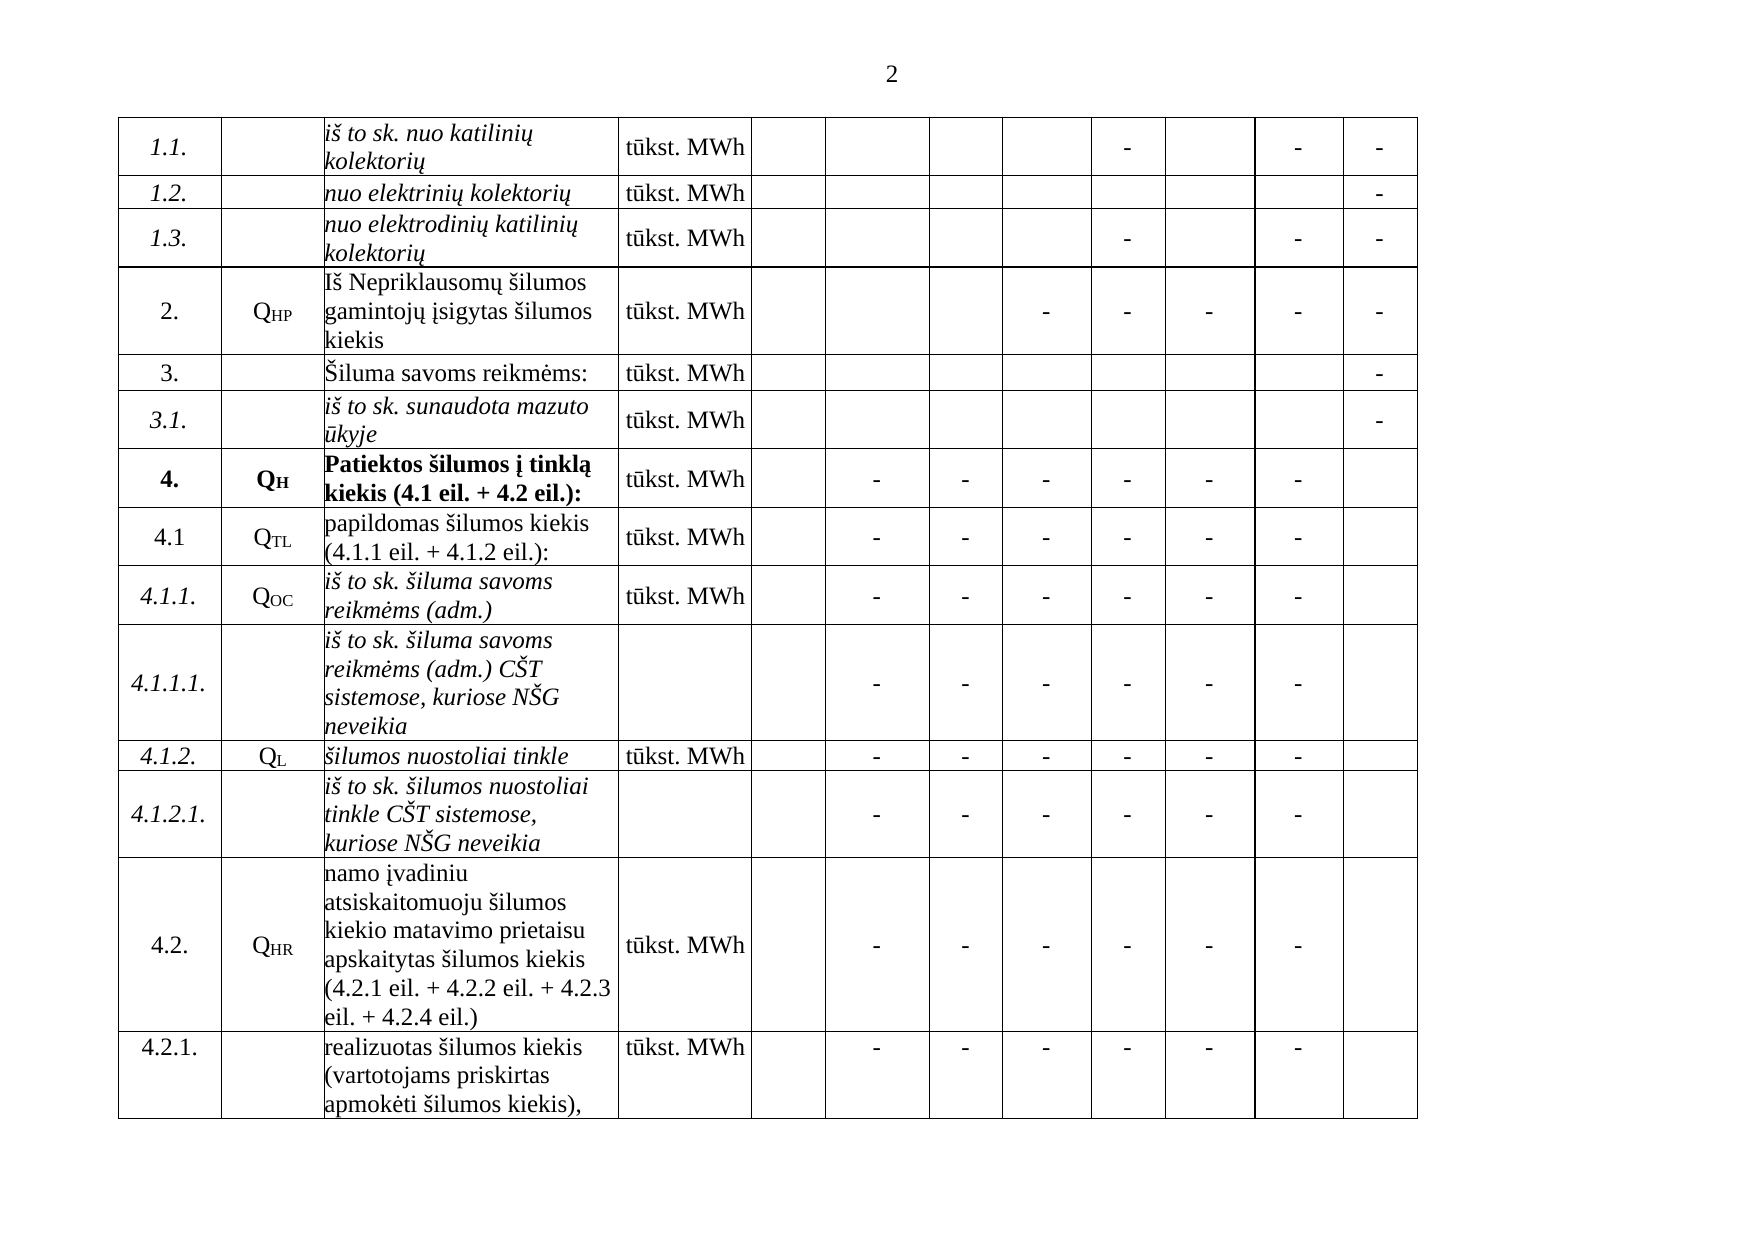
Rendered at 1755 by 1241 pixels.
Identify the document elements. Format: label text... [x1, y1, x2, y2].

table_cell [1344, 771, 1417, 857]
table_cell - [826, 1032, 929, 1118]
table_cell - [1166, 268, 1254, 354]
table_cell - [1344, 118, 1417, 175]
table_cell - [930, 566, 1002, 624]
table_cell - [1166, 1032, 1254, 1118]
table_cell - [1003, 858, 1091, 1031]
table_cell - [1256, 508, 1343, 565]
table_cell QHP [222, 268, 324, 354]
table_cell [1256, 355, 1343, 390]
table_cell iš to sk. šiluma savoms reikmėms (adm.) CŠT sistemose, kuriose NŠG neveikia [325, 625, 618, 740]
table_cell [619, 771, 751, 857]
table_cell - [1003, 771, 1091, 857]
table_cell - [930, 1032, 1002, 1118]
table_cell [930, 355, 1002, 390]
table_cell tūkst. MWh [619, 858, 751, 1031]
table_cell - [826, 508, 929, 565]
table_cell šilumos nuostoliai tinkle [325, 741, 618, 770]
table_cell [752, 118, 825, 175]
table_cell 4.1.2. [119, 741, 221, 770]
table_cell [752, 176, 825, 208]
table_cell 4.1.2.1. [119, 771, 221, 857]
table_cell [222, 771, 324, 857]
table_cell [1166, 391, 1254, 448]
table_cell - [930, 858, 1002, 1031]
table_cell [222, 209, 324, 266]
table_cell [1344, 858, 1417, 1031]
table_cell - [1256, 268, 1343, 354]
table_cell - [1166, 449, 1254, 507]
table_cell - [1166, 858, 1254, 1031]
table_cell 3. [119, 355, 221, 390]
table_cell - [826, 741, 929, 770]
table_cell [930, 391, 1002, 448]
table_cell - [930, 625, 1002, 740]
table_cell - [1092, 771, 1165, 857]
table_cell tūkst. MWh [619, 391, 751, 448]
table_cell [752, 1032, 825, 1118]
table_cell - [1092, 741, 1165, 770]
table_cell tūkst. MWh [619, 355, 751, 390]
table_cell nuo elektrodinių katilinių kolektorių [325, 209, 618, 266]
table_cell - [1003, 566, 1091, 624]
table_cell [1003, 355, 1091, 390]
table_cell QOC [222, 566, 324, 624]
table_cell - [1092, 268, 1165, 354]
table_cell [752, 625, 825, 740]
table_cell tūkst. MWh [619, 566, 751, 624]
table_cell - [1092, 1032, 1165, 1118]
table_cell - [1256, 118, 1343, 175]
table_cell [1092, 355, 1165, 390]
table_cell [1003, 209, 1091, 266]
table_cell 4. [119, 449, 221, 507]
table_cell [1344, 1032, 1417, 1118]
table_cell - [1003, 1032, 1091, 1118]
table_cell 4.2.1. [119, 1032, 221, 1118]
table_cell namo įvadiniu atsiskaitomuoju šilumos kiekio matavimo prietaisu apskaitytas šilumos kiekis (4.2.1 eil. + 4.2.2 eil. + 4.2.3 eil. + 4.2.4 eil.) [325, 858, 618, 1031]
table_cell - [1344, 355, 1417, 390]
table_cell [752, 858, 825, 1031]
table_cell 1.2. [119, 176, 221, 208]
table_cell - [1092, 858, 1165, 1031]
table_cell - [1344, 391, 1417, 448]
table_cell 1.1. [119, 118, 221, 175]
table_cell [222, 176, 324, 208]
table_cell [1003, 391, 1091, 448]
table_cell [930, 209, 1002, 266]
table_cell [222, 391, 324, 448]
table_cell tūkst. MWh [619, 1032, 751, 1118]
table_cell 4.1.1.1. [119, 625, 221, 740]
table_cell - [1003, 449, 1091, 507]
table_cell Šiluma savoms reikmėms: [325, 355, 618, 390]
table_cell - [1092, 209, 1165, 266]
table_cell - [826, 449, 929, 507]
table_cell [222, 1032, 324, 1118]
table_cell [1092, 176, 1165, 208]
table_cell [826, 176, 929, 208]
table_cell - [1166, 771, 1254, 857]
table_cell - [1256, 209, 1343, 266]
table_cell tūkst. MWh [619, 508, 751, 565]
table_cell [1344, 625, 1417, 740]
table_cell [752, 449, 825, 507]
table_cell iš to sk. šiluma savoms reikmėms (adm.) [325, 566, 618, 624]
table_cell [1003, 176, 1091, 208]
table_cell [752, 268, 825, 354]
table_cell - [1092, 118, 1165, 175]
table_cell 3.1. [119, 391, 221, 448]
table_cell [930, 268, 1002, 354]
table_cell [826, 268, 929, 354]
table_cell 2. [119, 268, 221, 354]
table_cell - [1256, 449, 1343, 507]
table_cell - [826, 625, 929, 740]
table_cell [752, 391, 825, 448]
table_cell [826, 355, 929, 390]
table_cell Patiektos šilumos į tinklą kiekis (4.1 eil. + 4.2 eil.): [325, 449, 618, 507]
table_cell Iš Nepriklausomų šilumos gamintojų įsigytas šilumos kiekis [325, 268, 618, 354]
table_cell - [930, 508, 1002, 565]
table_cell - [1256, 858, 1343, 1031]
table_cell 1.3. [119, 209, 221, 266]
table_cell [752, 355, 825, 390]
table_cell [1256, 391, 1343, 448]
table_cell - [1344, 268, 1417, 354]
table_cell QH [222, 449, 324, 507]
table_cell - [1166, 741, 1254, 770]
table_cell [752, 771, 825, 857]
table_cell 4.1.1. [119, 566, 221, 624]
table_cell QL [222, 741, 324, 770]
table_cell - [1092, 508, 1165, 565]
table_cell tūkst. MWh [619, 268, 751, 354]
table_cell [826, 391, 929, 448]
table_cell - [1092, 625, 1165, 740]
table_cell [1344, 741, 1417, 770]
table_cell - [826, 566, 929, 624]
table_cell [930, 118, 1002, 175]
table_cell [826, 118, 929, 175]
table_cell - [1256, 741, 1343, 770]
table_cell - [1344, 209, 1417, 266]
table_cell [222, 118, 324, 175]
table_cell - [826, 858, 929, 1031]
table_cell - [1003, 268, 1091, 354]
table_cell [619, 625, 751, 740]
table_cell [1256, 176, 1343, 208]
table_cell - [1166, 566, 1254, 624]
table_cell 4.1 [119, 508, 221, 565]
table_cell tūkst. MWh [619, 741, 751, 770]
table_cell [1344, 449, 1417, 507]
table_cell tūkst. MWh [619, 118, 751, 175]
table_cell iš to sk. sunaudota mazuto ūkyje [325, 391, 618, 448]
table_cell - [930, 741, 1002, 770]
table_cell - [1256, 771, 1343, 857]
table_cell tūkst. MWh [619, 176, 751, 208]
table_cell - [930, 449, 1002, 507]
table_cell - [930, 771, 1002, 857]
table_cell [826, 209, 929, 266]
table_cell - [1003, 741, 1091, 770]
table_cell - [1166, 625, 1254, 740]
table_cell [222, 355, 324, 390]
table_cell [1166, 209, 1254, 266]
table_cell [752, 566, 825, 624]
table_cell 4.2. [119, 858, 221, 1031]
table_cell - [1256, 1032, 1343, 1118]
table_cell - [1003, 625, 1091, 740]
table_cell [1344, 508, 1417, 565]
table_cell - [1092, 566, 1165, 624]
table_cell - [1003, 508, 1091, 565]
table_cell [1344, 566, 1417, 624]
table_cell tūkst. MWh [619, 209, 751, 266]
table_cell nuo elektrinių kolektorių [325, 176, 618, 208]
table_cell [752, 508, 825, 565]
table_cell tūkst. MWh [619, 449, 751, 507]
table_cell - [1256, 625, 1343, 740]
table_cell [1166, 355, 1254, 390]
table_cell iš to sk. nuo katilinių kolektorių [325, 118, 618, 175]
table_cell [1166, 118, 1254, 175]
table_cell - [1166, 508, 1254, 565]
table_cell QTL [222, 508, 324, 565]
table_cell - [1344, 176, 1417, 208]
table_cell [1003, 118, 1091, 175]
table_cell - [1092, 449, 1165, 507]
table_cell [752, 741, 825, 770]
table_cell papildomas šilumos kiekis (4.1.1 eil. + 4.1.2 eil.): [325, 508, 618, 565]
table_cell [222, 625, 324, 740]
table_cell [1166, 176, 1254, 208]
table_cell realizuotas šilumos kiekis (vartotojams priskirtas apmokėti šilumos kiekis), [325, 1032, 618, 1118]
table_cell [752, 209, 825, 266]
table_cell [930, 176, 1002, 208]
table_cell [1092, 391, 1165, 448]
table_cell iš to sk. šilumos nuostoliai tinkle CŠT sistemose, kuriose NŠG neveikia [325, 771, 618, 857]
table_cell - [826, 771, 929, 857]
table_cell QHR [222, 858, 324, 1031]
table_cell - [1256, 566, 1343, 624]
